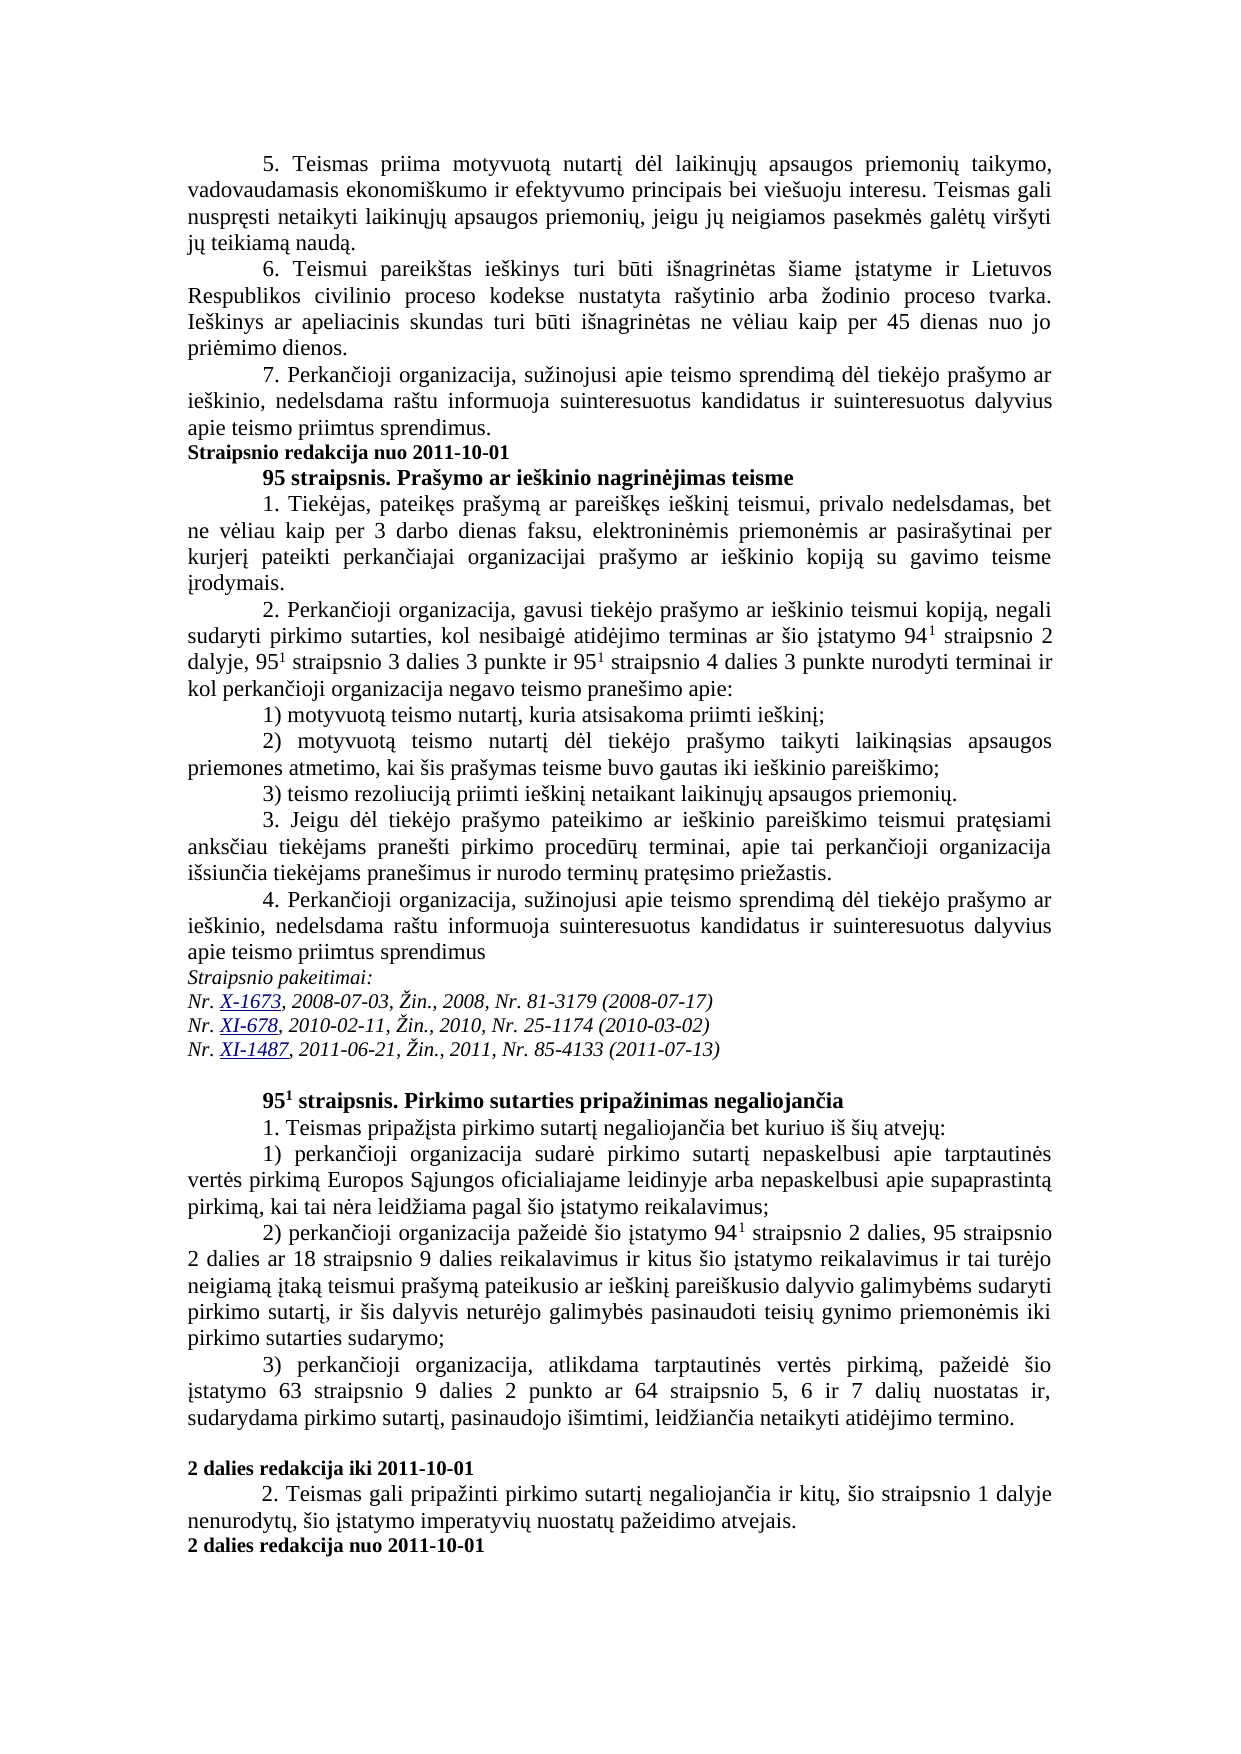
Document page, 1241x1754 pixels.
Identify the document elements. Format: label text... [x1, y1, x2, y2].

text 1) motyvuotą teismo nutartį, kuria atsisakoma priimti ieškinį; [187, 701, 1053, 727]
text 2 dalies redakcija iki 2011-10-01 [187, 1456, 1053, 1480]
list 1) perkančioji organizacija sudarė pirkimo sutartį nepaskelbusi apie tarptautinės vertės pirkimą Europos Sąjungos oficialiajame leidinyje arba nepaskelbusi apie supaprastintą pirkimą, kai tai nėra leidžiama pagal šio įstatymo reikalavimus; [187, 1140, 1053, 1219]
text Nr. X-1673, 2008-07-03, Žin., 2008, Nr. 81-3179 (2008-07-17) [187, 989, 1053, 1013]
text Straipsnio redakcija nuo 2011-10-01 [187, 440, 1053, 464]
list 1. Teismas pripažįsta pirkimo sutartį negaliojančia bet kuriuo iš šių atvejų: [187, 1114, 1053, 1140]
text 95 straipsnis. Prašymo ar ieškinio nagrinėjimas teisme [187, 464, 1053, 490]
text 2 dalies redakcija nuo 2011-10-01 [187, 1533, 1053, 1557]
list 2) perkančioji organizacija pažeidė šio įstatymo 941 straipsnio 2 dalies, 95 straipsnio 2 dalies ar 18 straipsnio 9 dalies reikalavimus ir kitus šio įstatymo reikalavimus ir tai turėjo neigiamą įtaką teismui prašymą pateikusio ar ieškinį pareiškusio dalyvio galimybėms sudaryti pirkimo sutartį, ir šis dalyvis neturėjo galimybės pasinaudoti teisių gynimo priemonėmis iki pirkimo sutarties sudarymo; [187, 1219, 1053, 1351]
list 3) perkančioji organizacija, atlikdama tarptautinės vertės pirkimą, pažeidė šio įstatymo 63 straipsnio 9 dalies 2 punkto ar 64 straipsnio 5, 6 ir 7 dalių nuostatas ir, sudarydama pirkimo sutartį, pasinaudojo išimtimi, leidžiančia netaikyti atidėjimo termino. [187, 1351, 1053, 1430]
text 3. Jeigu dėl tiekėjo prašymo pateikimo ar ieškinio pareiškimo teismui pratęsiami anksčiau tiekėjams pranešti pirkimo procedūrų terminai, apie tai perkančioji organizacija išsiunčia tiekėjams pranešimus ir nurodo terminų pratęsimo priežastis. [187, 807, 1053, 886]
text 2. Perkančioji organizacija, gavusi tiekėjo prašymo ar ieškinio teismui kopiją, negali sudaryti pirkimo sutarties, kol nesibaigė atidėjimo terminas ar šio įstatymo 941 straipsnio 2 dalyje, 951 straipsnio 3 dalies 3 punkte ir 951 straipsnio 4 dalies 3 punkte nurodyti terminai ir kol perkančioji organizacija negavo teismo pranešimo apie: [187, 596, 1053, 701]
text 1. Tiekėjas, pateikęs prašymą ar pareiškęs ieškinį teismui, privalo nedelsdamas, bet ne vėliau kaip per 3 darbo dienas faksu, elektroninėmis priemonėmis ar pasirašytinai per kurjerį pateikti perkančiajai organizacijai prašymo ar ieškinio kopiją su gavimo teisme įrodymais. [187, 490, 1053, 596]
text 7. Perkančioji organizacija, sužinojusi apie teismo sprendimą dėl tiekėjo prašymo ar ieškinio, nedelsdama raštu informuoja suinteresuotus kandidatus ir suinteresuotus dalyvius apie teismo priimtus sprendimus. [187, 361, 1053, 440]
text 5. Teismas priima motyvuotą nutartį dėl laikinųjų apsaugos priemonių taikymo, vadovaudamasis ekonomiškumo ir efektyvumo principais bei viešuoju interesu. Teismas gali nuspręsti netaikyti laikinųjų apsaugos priemonių, jeigu jų neigiamos pasekmės galėtų viršyti jų teikiamą naudą. [187, 150, 1053, 255]
text 951 straipsnis. Pirkimo sutarties pripažinimas negaliojančia [187, 1087, 1053, 1114]
text Nr. XI-678, 2010-02-11, Žin., 2010, Nr. 25-1174 (2010-03-02) [187, 1013, 1053, 1037]
text 2) motyvuotą teismo nutartį dėl tiekėjo prašymo taikyti laikinąsias apsaugos priemones atmetimo, kai šis prašymas teisme buvo gautas iki ieškinio pareiškimo; [187, 727, 1053, 780]
text Straipsnio pakeitimai: [187, 965, 1053, 989]
text 3) teismo rezoliuciją priimti ieškinį netaikant laikinųjų apsaugos priemonių. [187, 780, 1053, 807]
text Nr. XI-1487, 2011-06-21, Žin., 2011, Nr. 85-4133 (2011-07-13) [187, 1037, 1053, 1061]
text 4. Perkančioji organizacija, sužinojusi apie teismo sprendimą dėl tiekėjo prašymo ar ieškinio, nedelsdama raštu informuoja suinteresuotus kandidatus ir suinteresuotus dalyvius apie teismo priimtus sprendimus [187, 886, 1053, 965]
list 2. Teismas gali pripažinti pirkimo sutartį negaliojančia ir kitų, šio straipsnio 1 dalyje nenurodytų, šio įstatymo imperatyvių nuostatų pažeidimo atvejais. [187, 1480, 1053, 1533]
text 6. Teismui pareikštas ieškinys turi būti išnagrinėtas šiame įstatyme ir Lietuvos Respublikos civilinio proceso kodekse nustatyta rašytinio arba žodinio proceso tvarka. Ieškinys ar apeliacinis skundas turi būti išnagrinėtas ne vėliau kaip per 45 dienas nuo jo priėmimo dienos. [187, 255, 1053, 361]
